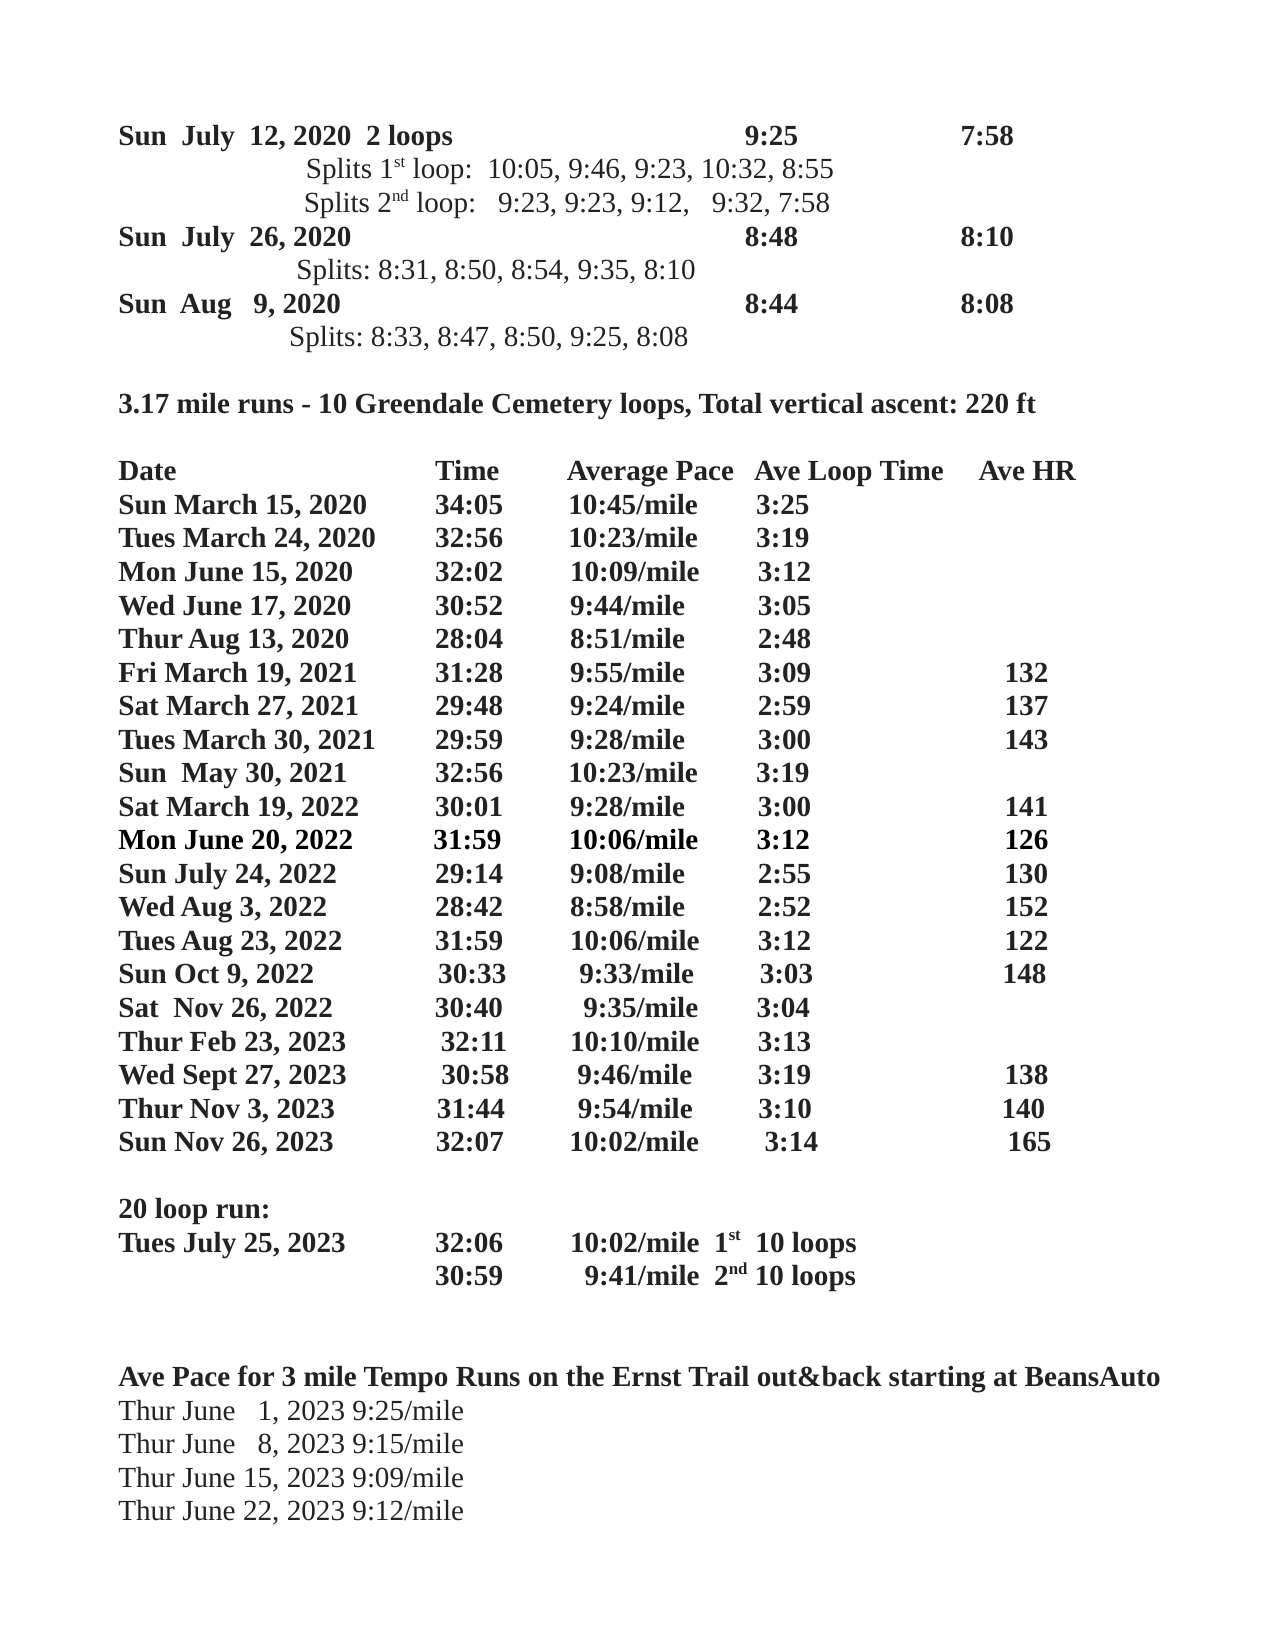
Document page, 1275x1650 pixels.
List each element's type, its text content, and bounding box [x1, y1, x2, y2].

text Mon June 15, 2020 32:02 10:09/mile 3:12 [118, 554, 1161, 588]
text Sat March 27, 2021 29:48 9:24/mile 2:59 137 [118, 688, 1161, 722]
text Thur June 15, 2023 9:09/mile [118, 1460, 1161, 1493]
text Thur Nov 3, 2023 31:44 9:54/mile 3:10 140 [118, 1091, 1161, 1124]
text Tues July 25, 2023 32:06 10:02/mile 1st 10 loops [118, 1225, 1161, 1258]
text Wed June 17, 2020 30:52 9:44/mile 3:05 [118, 588, 1161, 621]
text Sat Nov 26, 2022 30:40 9:35/mile 3:04 [118, 990, 1161, 1024]
text Sun Aug 9, 2020 8:44 8:08 Splits: 8:33, 8:47, 8:50, 9:25, 8:08 [118, 286, 1161, 353]
text 20 loop run: [118, 1191, 1161, 1225]
text Sun May 30, 2021 32:56 10:23/mile 3:19 [118, 755, 1161, 789]
text Sun July 26, 2020 8:48 8:10 Splits: 8:31, 8:50, 8:54, 9:35, 8:10 [118, 219, 1161, 286]
text Sun July 12, 2020 2 loops 9:25 7:58 Splits 1st loop: 10:05, 9:46, 9:23, 10:32, 8:55 [118, 118, 1161, 185]
text Tues March 30, 2021 29:59 9:28/mile 3:00 143 [118, 722, 1161, 755]
text Sun Oct 9, 2022 30:33 9:33/mile 3:03 148 [118, 957, 1161, 990]
text Sun July 24, 2022 29:14 9:08/mile 2:55 130 [118, 856, 1161, 889]
text Ave Pace for 3 mile Tempo Runs on the Ernst Trail out&back starting at BeansAuto [118, 1359, 1161, 1393]
text Thur Feb 23, 2023 32:11 10:10/mile 3:13 [118, 1024, 1161, 1057]
text Thur June 22, 2023 9:12/mile [118, 1493, 1161, 1527]
text Thur June 8, 2023 9:15/mile [118, 1426, 1161, 1460]
text Sun March 15, 2020 34:05 10:45/mile 3:25 [118, 487, 1161, 521]
text Sat March 19, 2022 30:01 9:28/mile 3:00 141 [118, 789, 1161, 822]
text Thur June 1, 2023 9:25/mile [118, 1393, 1161, 1426]
text Tues March 24, 2020 32:56 10:23/mile 3:19 [118, 521, 1161, 554]
text Thur Aug 13, 2020 28:04 8:51/mile 2:48 [118, 621, 1161, 655]
text Mon June 20, 2022 31:59 10:06/mile 3:12 126 [118, 822, 1157, 856]
text Tues Aug 23, 2022 31:59 10:06/mile 3:12 122 [118, 923, 1161, 957]
text 30:59 9:41/mile 2nd 10 loops [118, 1258, 1161, 1292]
text Fri March 19, 2021 31:28 9:55/mile 3:09 132 [118, 655, 1161, 688]
text Date Time Average Pace Ave Loop Time Ave HR [118, 453, 1161, 487]
text Wed Sept 27, 2023 30:58 9:46/mile 3:19 138 [118, 1057, 1161, 1091]
text Splits 2nd loop: 9:23, 9:23, 9:12, 9:32, 7:58 [118, 185, 1161, 219]
text Sun Nov 26, 2023 32:07 10:02/mile 3:14 165 [118, 1124, 1161, 1158]
list 3.17 mile runs - 10 Greendale Cemetery loops, Total vertical ascent: 220 ft [118, 386, 1161, 420]
text Wed Aug 3, 2022 28:42 8:58/mile 2:52 152 [118, 889, 1161, 923]
